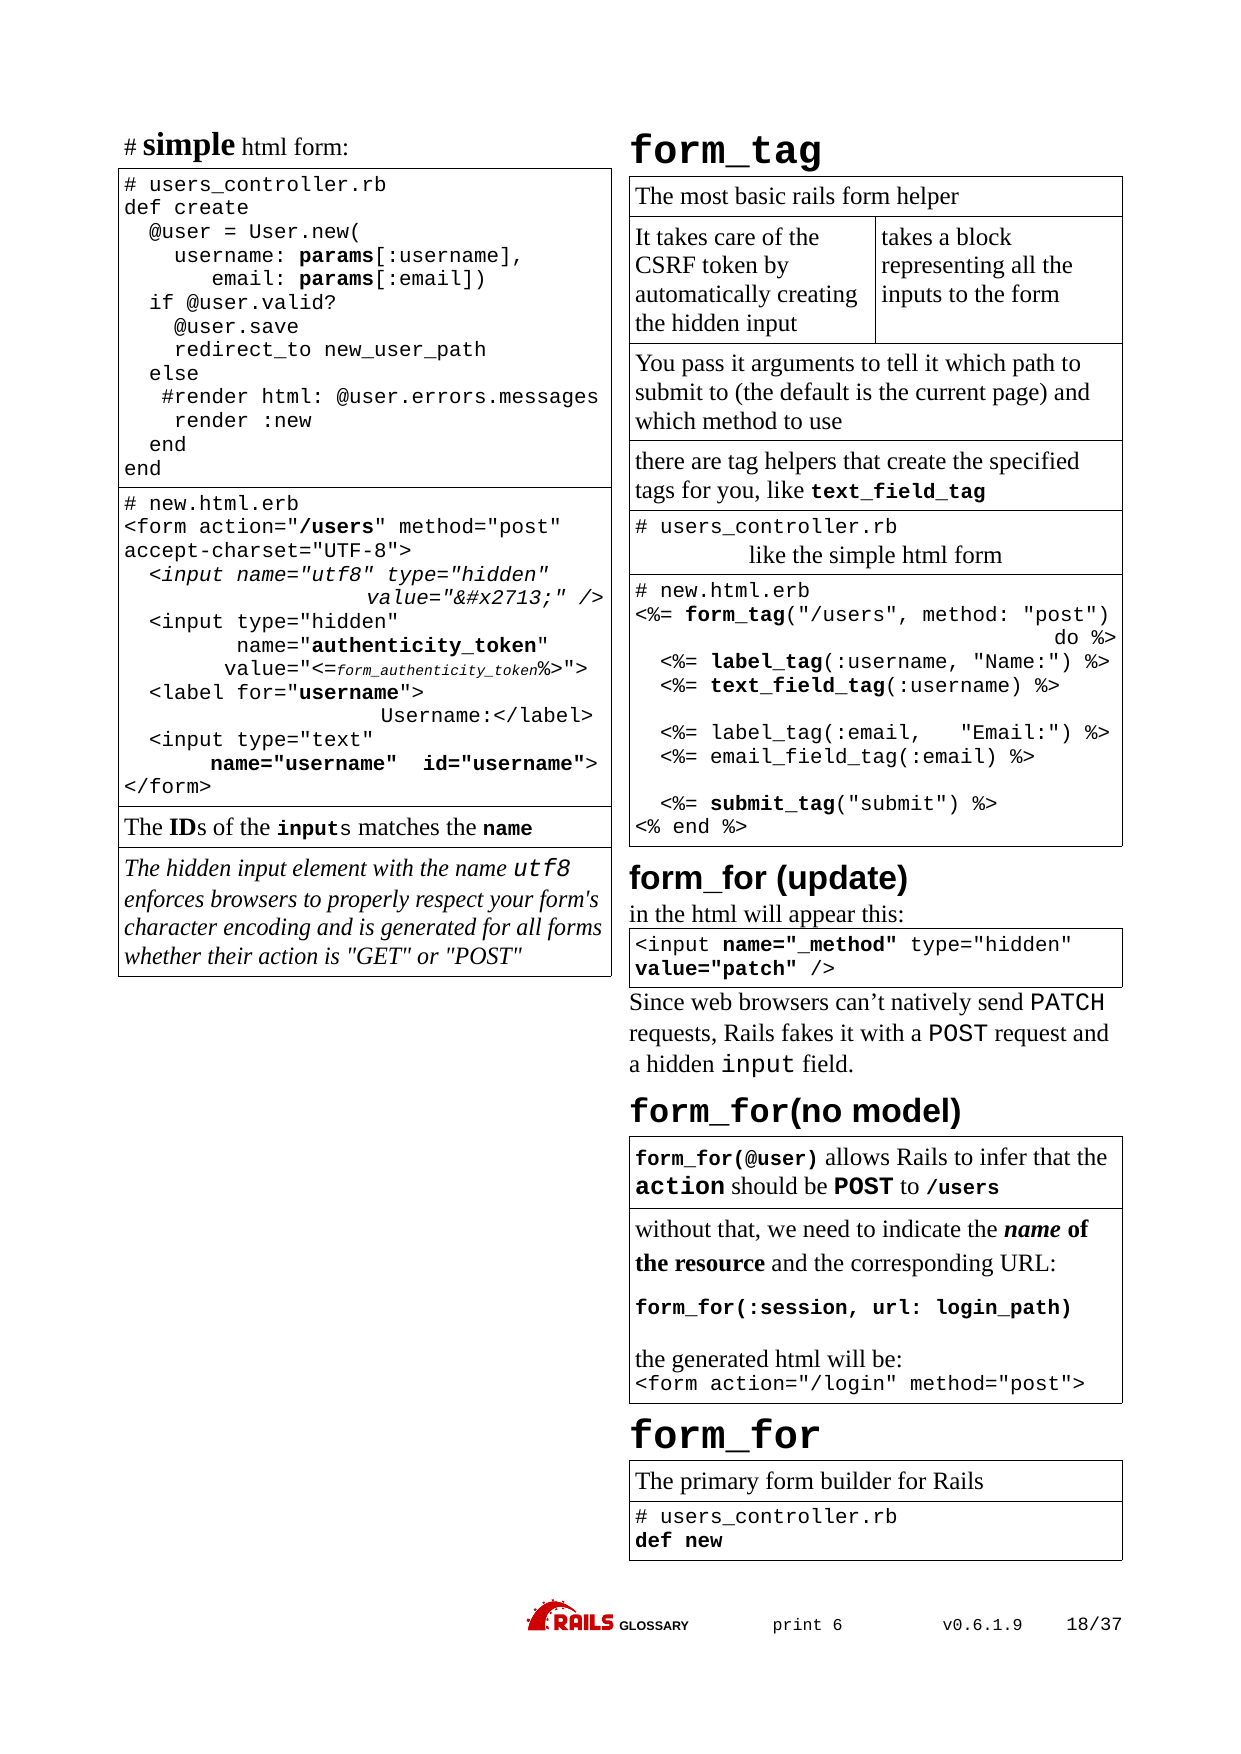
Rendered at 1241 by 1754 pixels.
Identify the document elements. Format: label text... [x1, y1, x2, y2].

table_header You pass it arguments to tell it which path to submit to (the default is the current page) and which method to use [630, 344, 1122, 440]
subtitle form_for (update) [629, 858, 1122, 896]
subtitle form_for [629, 1415, 1122, 1460]
table_cell there are tag helpers that create the specified tags for you, like text_field_tag [630, 441, 1122, 510]
table_cell # users_controller.rb like the simple html form [630, 511, 1122, 574]
table_header # simple html form: [118, 118, 611, 168]
text in the html will appear this: [629, 899, 1122, 928]
table_header The most basic rails form helper [630, 177, 1122, 216]
table_cell # new.html.erb <form action="/users" method="post" accept-charset="UTF-8"> <input name="utf8" type="hidden" value="&#x2713;" /> <input type="hidden" name="authenticity_token" value="<=form_authenticity_token%>"> <label for="username"> Username:</label> <input type="text" name="username" id="username"> </form> [119, 488, 611, 806]
table_cell without that, we need to indicate the name of the resource and the corresponding URL: form_for(:session, url: login_path) the generated html will be: <form action="/login" method="post"> [630, 1209, 1122, 1403]
table_cell It takes care of the CSRF token by automatically creating the hidden input [630, 217, 875, 342]
table_cell The IDs of the inputs matches the name [119, 807, 611, 847]
subtitle form_for(no model) [629, 1091, 1122, 1133]
table_header form_for(@user) allows Rails to infer that the action should be POST to /users [630, 1137, 1122, 1208]
subtitle form_tag [629, 130, 1122, 176]
table_cell # users_controller.rb def create @user = User.new( username: params[:username], email: params[:email]) if @user.valid? @user.save redirect_to new_user_path else #render html: @user.errors.messages render :new end end [119, 169, 611, 487]
table_cell The hidden input element with the name utf8 enforces browsers to properly respect your form's character encoding and is generated for all forms whether their action is "GET" or "POST" [119, 848, 611, 976]
table_cell takes a block representing all the inputs to the form [876, 217, 1122, 342]
table_header The primary form builder for Rails [630, 1461, 1122, 1501]
text Since web browsers can’t natively send PATCH requests, Rails fakes it with a POST request and a hidden input field. [629, 988, 1122, 1079]
table_cell # new.html.erb <%= form_tag("/users", method: "post") do %> <%= label_tag(:username, "Name:") %> <%= text_field_tag(:username) %> <%= label_tag(:email, "Email:") %> <%= email_field_tag(:email) %> <%= submit_tag("submit") %> <% end %> [630, 575, 1122, 846]
table_header <input name="_method" type="hidden" value="patch" /> [630, 929, 1122, 987]
table_cell # users_controller.rb def new [630, 1502, 1122, 1559]
